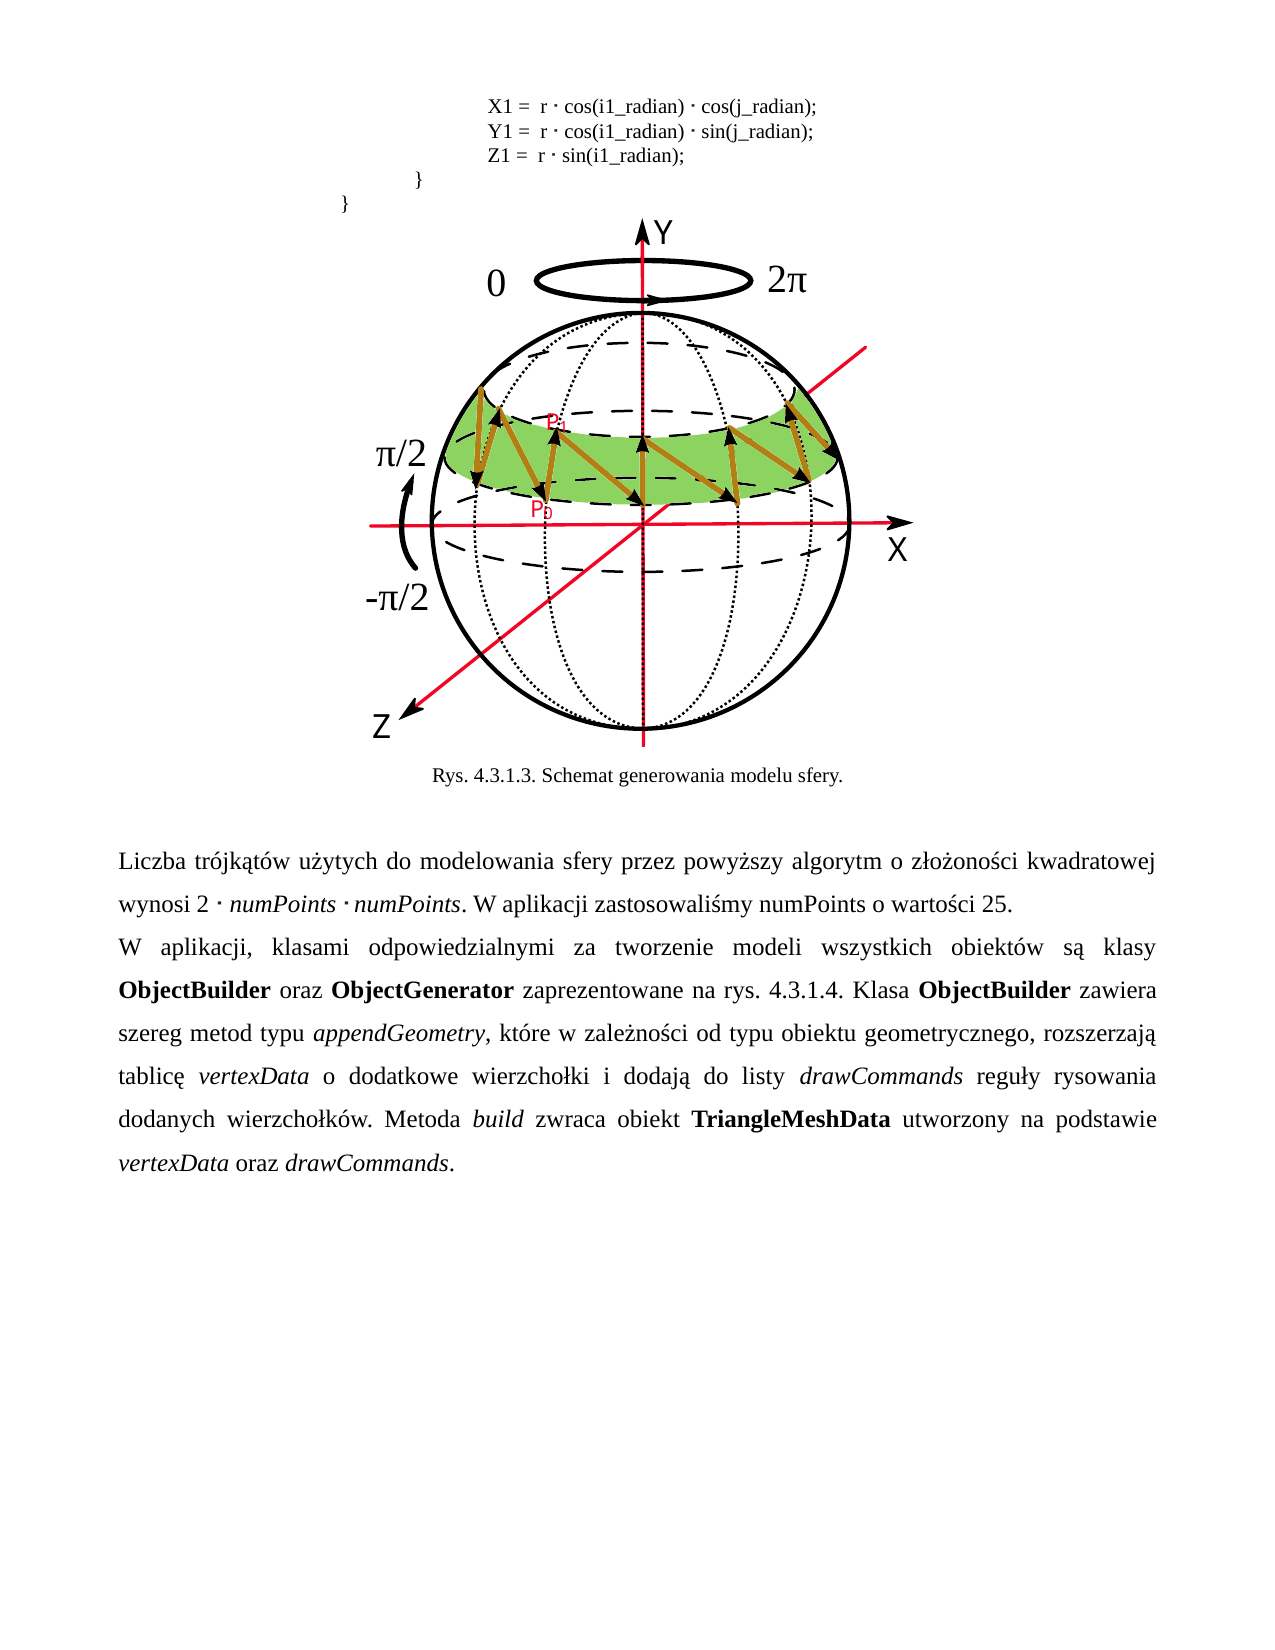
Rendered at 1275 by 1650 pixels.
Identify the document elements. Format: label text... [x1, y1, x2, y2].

text Rys. 4.3.1.3. Schemat generowania modelu sfery. [118, 763, 1157, 787]
text } [118, 191, 1157, 215]
text } [118, 167, 1157, 191]
text Y1 = r ᐧ cos(i1_radian) ᐧ sin(j_radian); [192, 118, 1157, 143]
text Z1 = r ᐧ sin(i1_radian); [192, 143, 1157, 167]
text Liczba trójkątów użytych do modelowania sfery przez powyższy algorytm o złożoności kwadratowej wynosi 2 ᐧ numPoints ᐧ numPoints. W aplikacji zastosowaliśmy numPoints o wartości 25. [118, 846, 1157, 918]
text X1 = r ᐧ cos(i1_radian) ᐧ cos(j_radian); [192, 94, 1157, 118]
text W aplikacji, klasami odpowiedzialnymi za tworzenie modeli wszystkich obiektów są klasy ObjectBuilder oraz ObjectGenerator zaprezentowane na rys. 4.3.1.4. Klasa ObjectBuilder zawiera szereg metod typu appendGeometry, które w zależności od typu obiektu geometrycznego, rozszerzają tablicę vertexData o dodatkowe wierzchołki i dodają do listy drawCommands reguły rysowania dodanych wierzchołków. Metoda build zwraca obiekt TriangleMeshData utworzony na podstawie vertexData oraz drawCommands. [118, 932, 1157, 1176]
